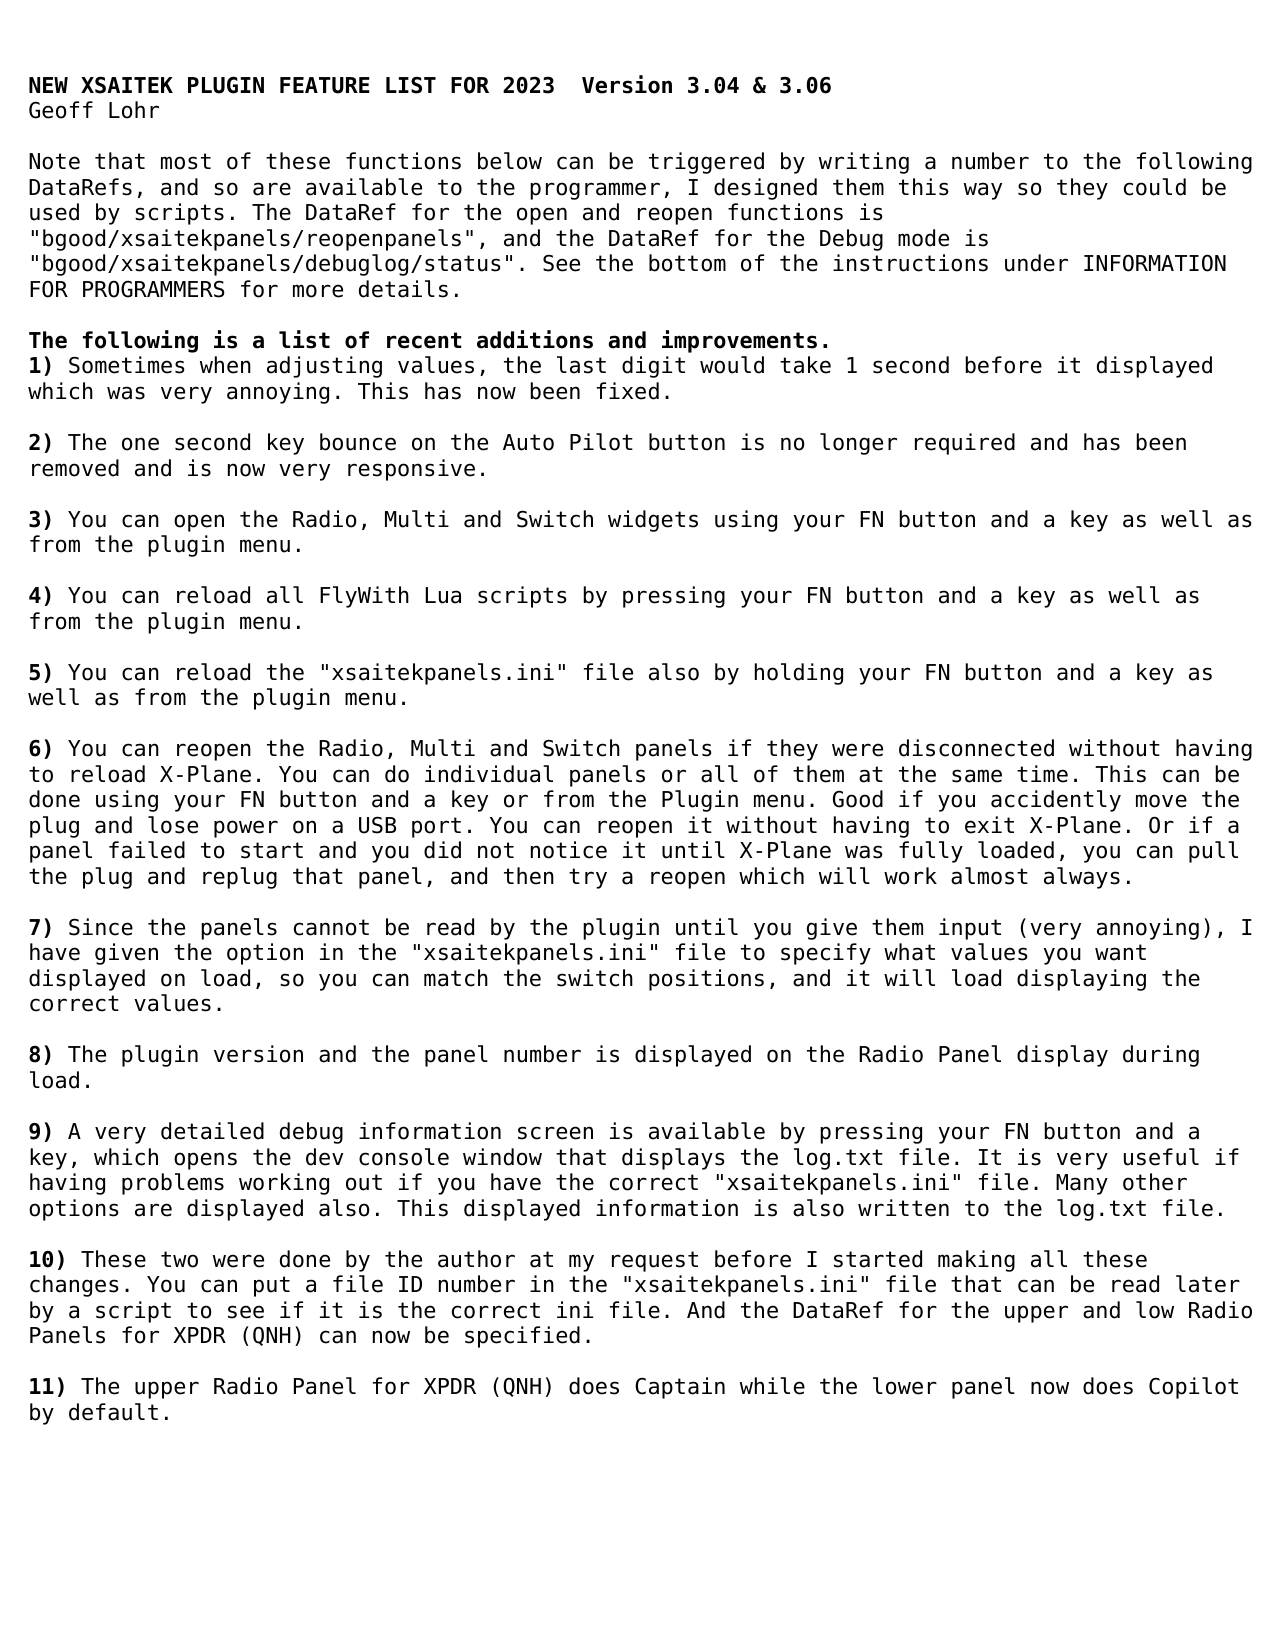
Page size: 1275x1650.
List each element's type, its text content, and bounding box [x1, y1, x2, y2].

text 1) Sometimes when adjusting values, the last digit would take 1 second before it displayed which was very annoying. This has now been fixed. [28, 353, 1256, 404]
text 2) The one second key bounce on the Auto Pilot button is no longer required and has been removed and is now very responsive. [28, 430, 1256, 481]
text The following is a list of recent additions and improvements. [28, 328, 1256, 353]
text 10) These two were done by the author at my request before I started making all these changes. You can put a file ID number in the "xsaitekpanels.ini" file that can be read later by a script to see if it is the correct ini file. And the DataRef for the upper and low Radio Panels for XPDR (QNH) can now be specified. [28, 1247, 1256, 1349]
text Note that most of these functions below can be triggered by writing a number to the following DataRefs, and so are available to the programmer, I designed them this way so they could be used by scripts. The DataRef for the open and reopen functions is "bgood/xsaitekpanels/reopenpanels", and the DataRef for the Debug mode is "bgood/xsaitekpanels/debuglog/status". See the bottom of the instructions under INFORMATION FOR PROGRAMMERS for more details. [28, 149, 1256, 302]
text 11) The upper Radio Panel for XPDR (QNH) does Captain while the lower panel now does Copilot by default. [28, 1374, 1256, 1425]
text Geoff Lohr [28, 98, 1256, 124]
text 6) You can reopen the Radio, Multi and Switch panels if they were disconnected without having to reload X-Plane. You can do individual panels or all of them at the same time. This can be done using your FN button and a key or from the Plugin menu. Good if you accidently move the plug and lose power on a USB port. You can reopen it without having to exit X-Plane. Or if a panel failed to start and you did not notice it until X-Plane was fully loaded, you can pull the plug and replug that panel, and then try a reopen which will work almost always. [28, 736, 1256, 889]
text 7) Since the panels cannot be read by the plugin until you give them input (very annoying), I have given the option in the "xsaitekpanels.ini" file to specify what values you want displayed on load, so you can match the switch positions, and it will load displaying the correct values. [28, 915, 1256, 1017]
text NEW XSAITEK PLUGIN FEATURE LIST FOR 2023 Version 3.04 & 3.06 [28, 73, 1256, 98]
text 5) You can reload the "xsaitekpanels.ini" file also by holding your FN button and a key as well as from the plugin menu. [28, 660, 1256, 711]
text 3) You can open the Radio, Multi and Switch widgets using your FN button and a key as well as from the plugin menu. [28, 507, 1256, 558]
text 8) The plugin version and the panel number is displayed on the Radio Panel display during load. [28, 1043, 1256, 1094]
text 9) A very detailed debug information screen is available by pressing your FN button and a key, which opens the dev console window that displays the log.txt file. It is very useful if having problems working out if you have the correct "xsaitekpanels.ini" file. Many other options are displayed also. This displayed information is also written to the log.txt file. [28, 1119, 1256, 1221]
text 4) You can reload all FlyWith Lua scripts by pressing your FN button and a key as well as from the plugin menu. [28, 583, 1256, 634]
